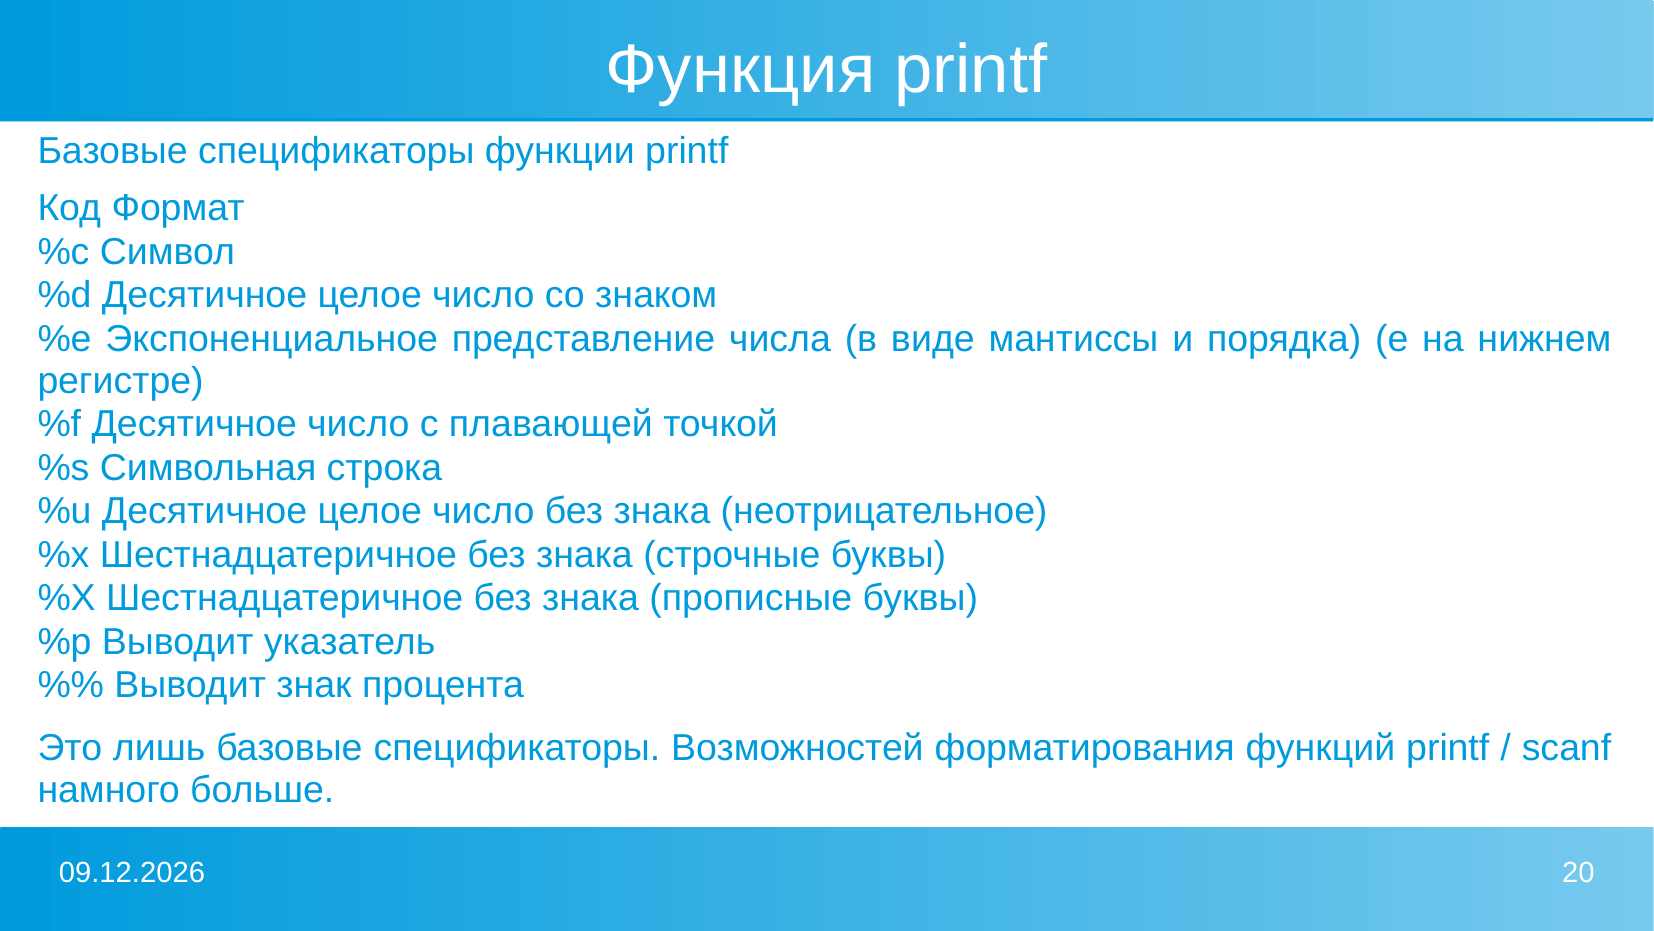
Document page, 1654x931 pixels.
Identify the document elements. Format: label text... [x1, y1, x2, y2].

list Базовые спецификаторы функции printf Код Формат %с Символ %d Десятичное целое число со знаком %e Экспоненциальное представление числа (в виде мантиссы и порядка) (e на нижнем регистре) %f Десятичное число с плавающей точкой %s Символьная строка %u Десятичное целое число без знака (неотрицательное) %x Шестнадцатеричное без знака (строчные буквы) %X Шестнадцатеричное без знака (прописные буквы) %p Выводит указатель %% Выводит знак процента Это лишь базовые спецификаторы. Возможностей форматирования функций printf / scanf намного больше. [37, 129, 1613, 814]
title Функция printf [59, 29, 1595, 108]
